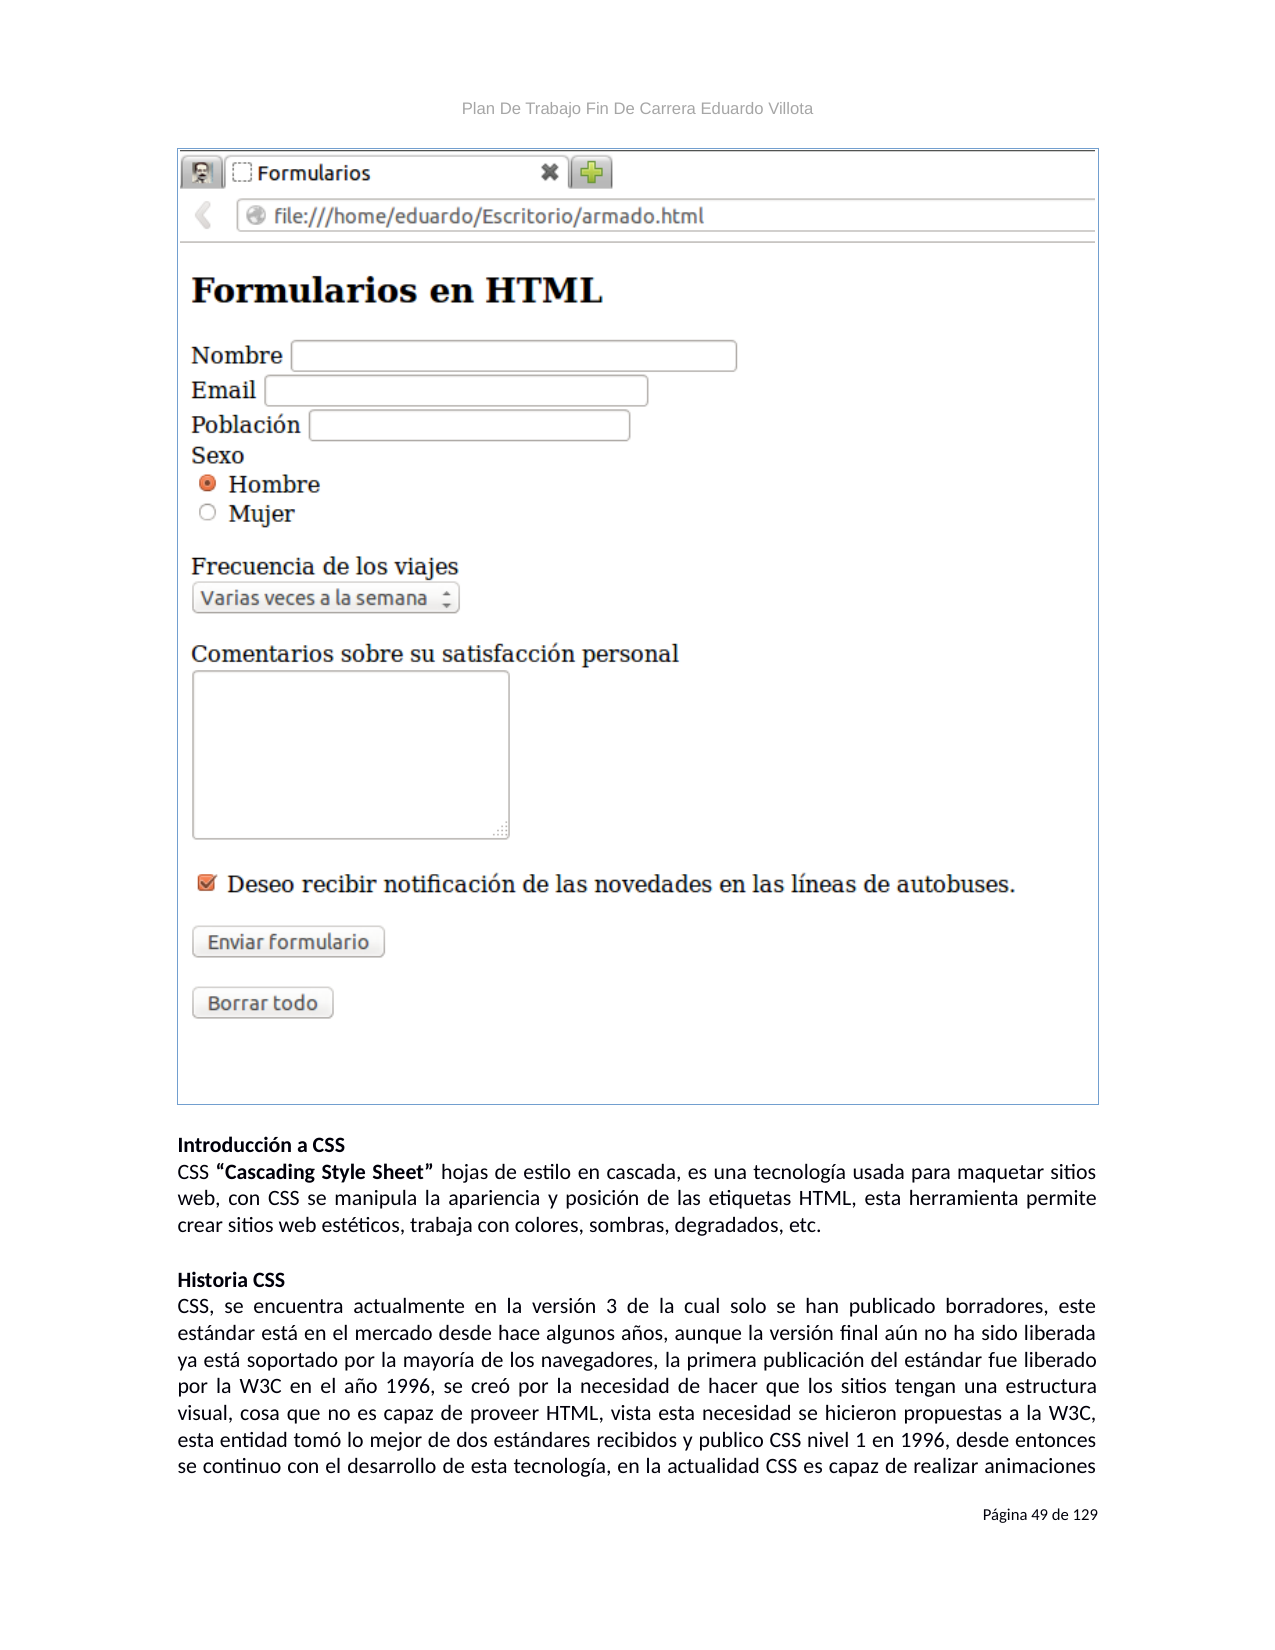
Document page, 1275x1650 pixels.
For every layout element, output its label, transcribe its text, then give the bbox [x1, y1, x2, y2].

text Introducción a CSS [177, 1131, 1098, 1158]
text Historia CSS [177, 1266, 1098, 1292]
picture [180, 150, 1095, 1102]
text CSS “Cascading Style Sheet” hojas de estilo en cascada, es una tecnología usada para maquetar sitios web, con CSS se manipula la apariencia y posición de las etiquetas HTML, esta herramienta permite crear sitios web estéticos, trabaja con colores, sombras, degradados, etc. [177, 1158, 1098, 1238]
text CSS, se encuentra actualmente en la versión 3 de la cual solo se han publicado borradores, este estándar está en el mercado desde hace algunos años, aunque la versión final aún no ha sido liberada ya está soportado por la mayoría de los navegadores, la primera publicación del estándar fue liberado por la W3C en el año 1996, se creó por la necesidad de hacer que los sitios tengan una estructura visual, cosa que no es capaz de proveer HTML, vista esta necesidad se hicieron propuestas a la W3C, esta entidad tomó lo mejor de dos estándares recibidos y publico CSS nivel 1 en 1996, desde entonces se continuo con el desarrollo de esta tecnología, en la actualidad CSS es capaz de realizar animaciones [177, 1292, 1098, 1479]
